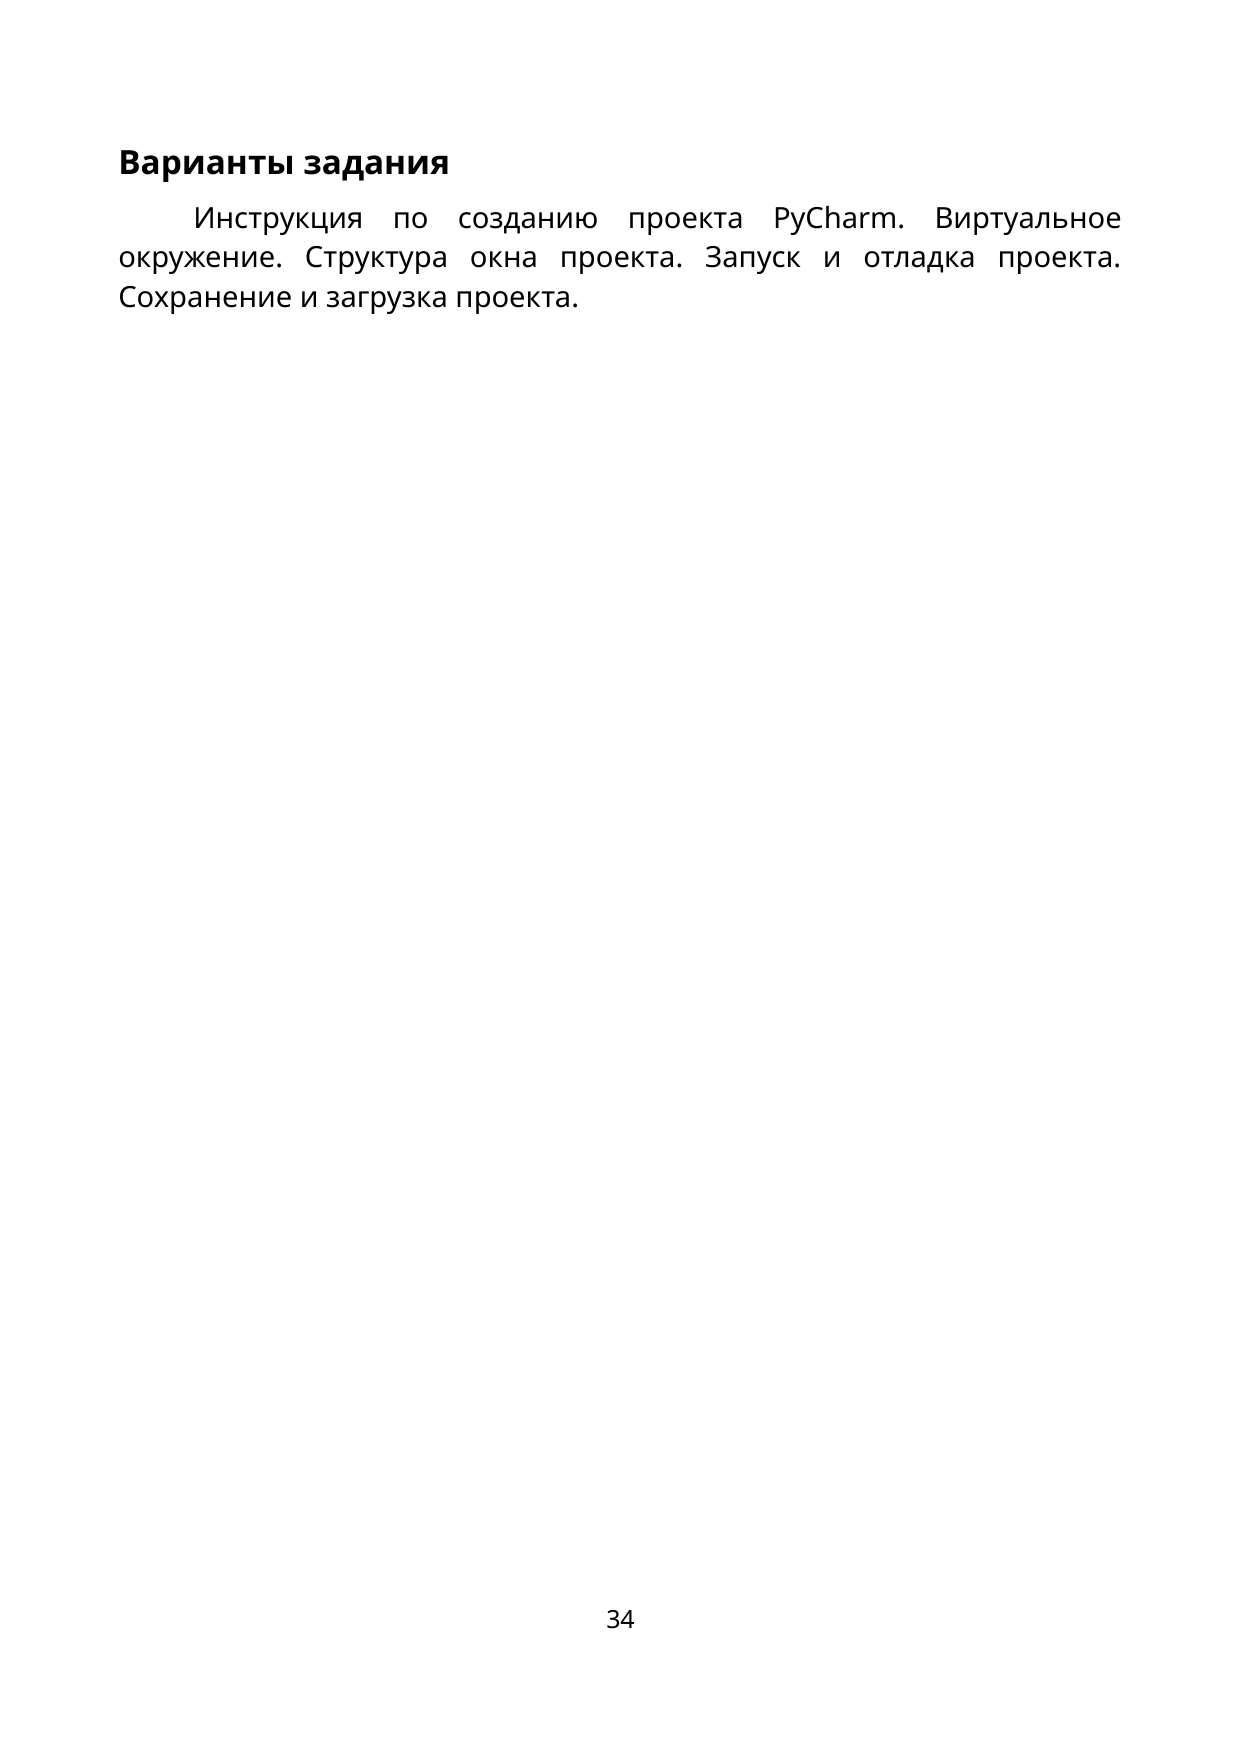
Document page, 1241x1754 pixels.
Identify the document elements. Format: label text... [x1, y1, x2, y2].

subtitle Варианты задания [118, 139, 1122, 184]
text Инструкция по созданию проекта PyCharm. Виртуальное окружение. Структура окна проекта. Запуск и отладка проекта. Сохранение и загрузка проекта. [118, 197, 1122, 316]
